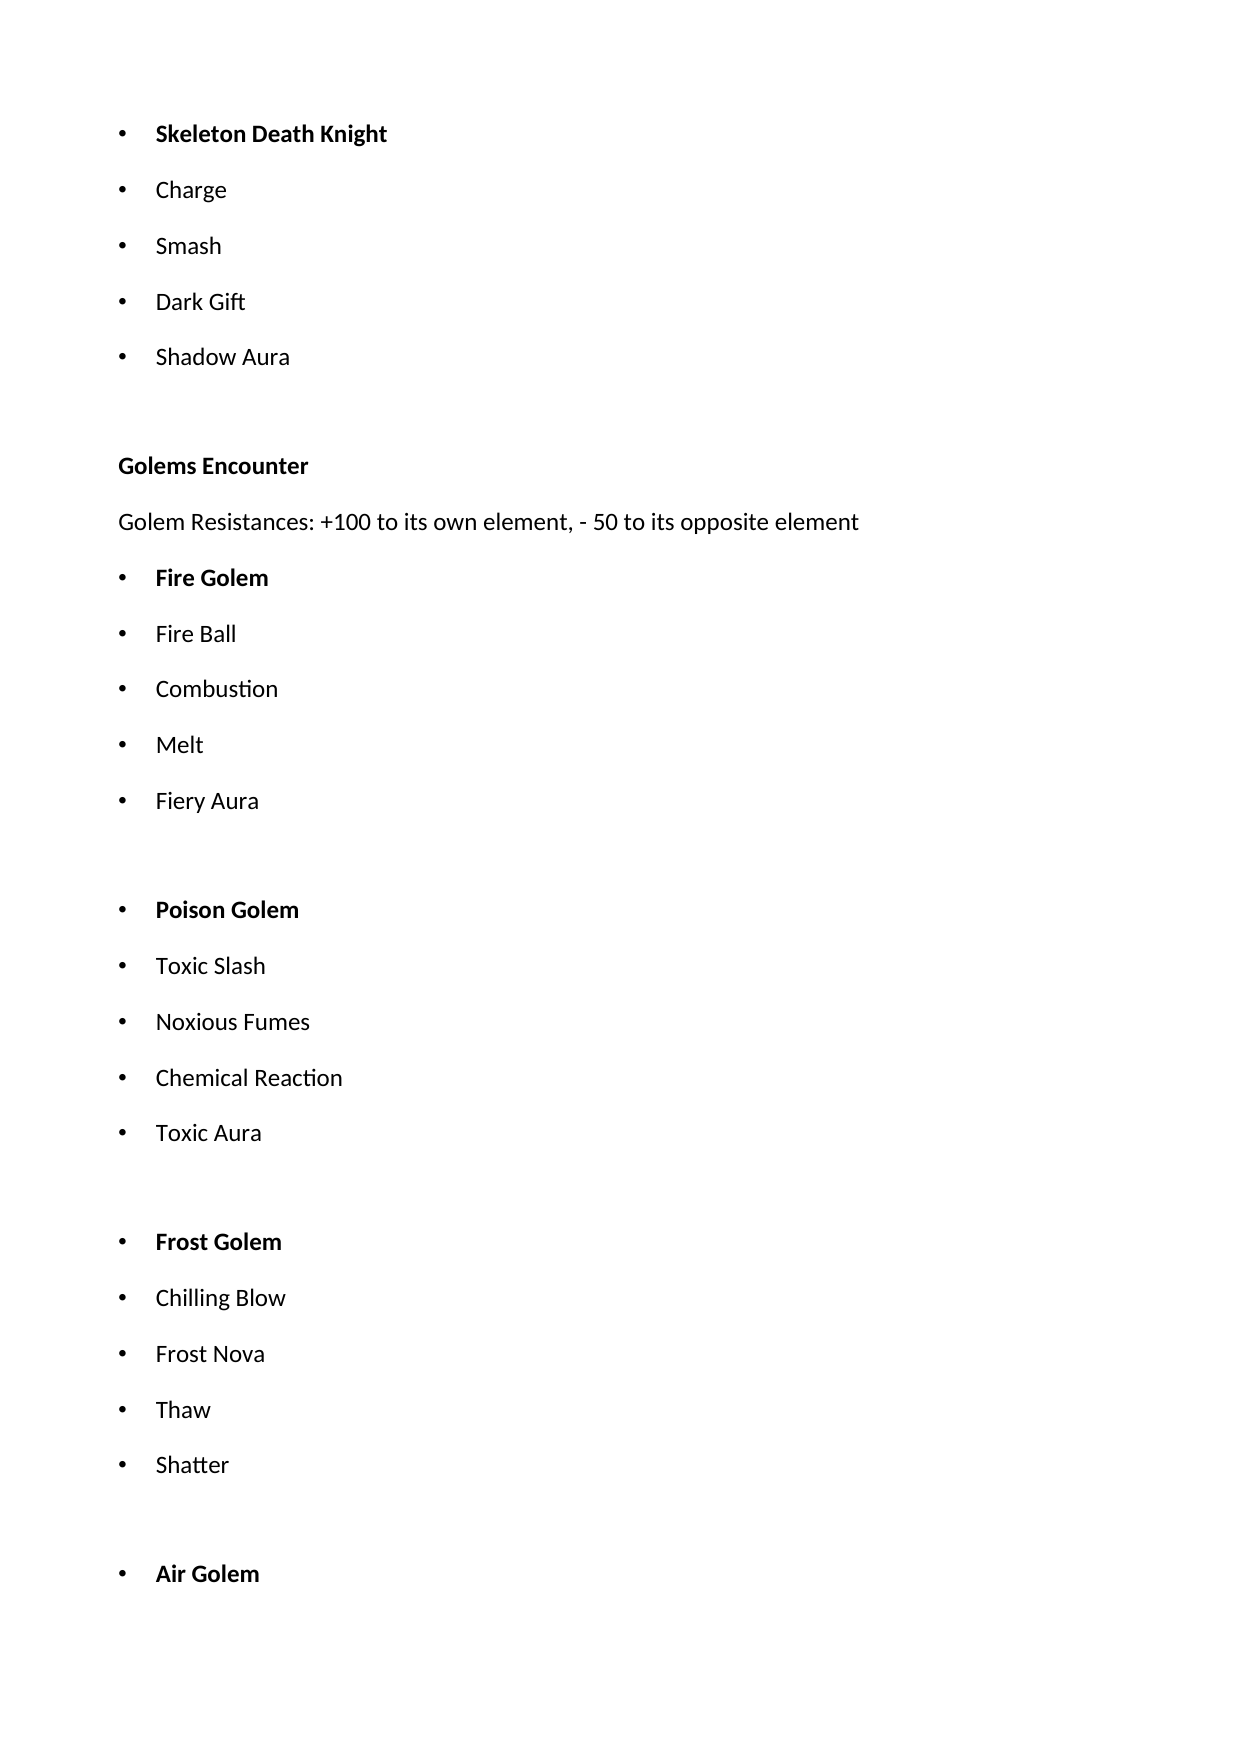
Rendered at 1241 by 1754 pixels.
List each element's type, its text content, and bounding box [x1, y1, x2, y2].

text Golems Encounter [118, 450, 1122, 481]
list Melt [81, 729, 1122, 760]
list Skeleton Death Knight [81, 118, 1122, 149]
list Dark Gift [81, 286, 1122, 316]
list Chemical Reaction [81, 1062, 1122, 1092]
text Golem Resistances: +100 to its own element, - 50 to its opposite element [118, 506, 1122, 537]
list Toxic Slash [81, 950, 1122, 981]
list Chilling Blow [81, 1282, 1122, 1313]
list Smash [81, 230, 1122, 260]
list Toxic Aura [81, 1117, 1122, 1148]
list Poison Golem [81, 894, 1122, 925]
list Shatter [81, 1450, 1122, 1480]
list Fire Ball [81, 618, 1122, 648]
list Frost Nova [81, 1338, 1122, 1368]
list Fire Golem [81, 562, 1122, 592]
list Air Golem [81, 1558, 1122, 1589]
list Noxious Fumes [81, 1006, 1122, 1036]
list Charge [81, 174, 1122, 204]
list Fiery Aura [81, 785, 1122, 816]
list Frost Golem [81, 1226, 1122, 1257]
list Thaw [81, 1394, 1122, 1424]
list Combustion [81, 674, 1122, 704]
list Shadow Aura [81, 341, 1122, 372]
